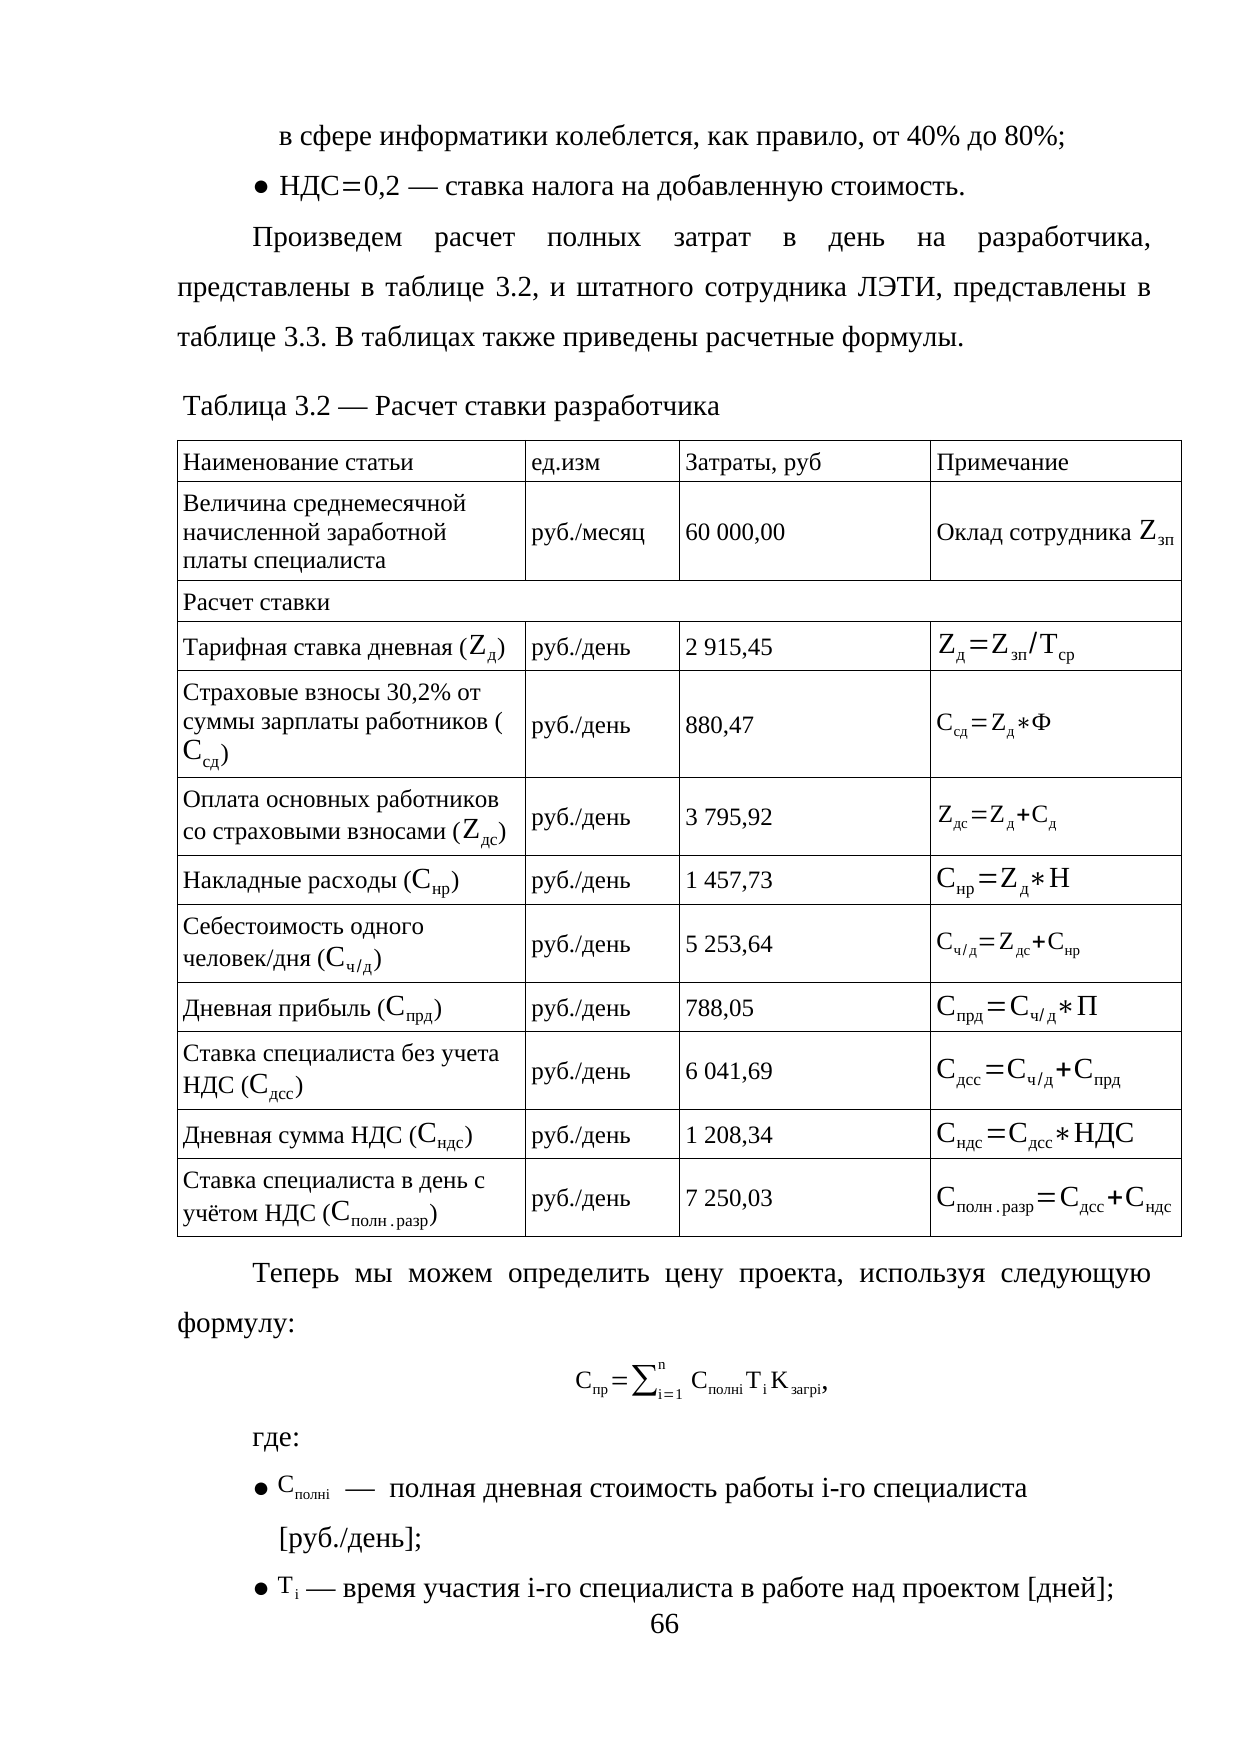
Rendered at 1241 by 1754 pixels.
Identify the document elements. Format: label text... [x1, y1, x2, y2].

list в сфере информатики колеблется, как правило, от 40% до 80%; [252, 118, 1152, 152]
text , [177, 1355, 1152, 1403]
table_cell Наименование статьи [178, 441, 525, 481]
table_cell Ставка специалиста в день с учётом НДС () [178, 1159, 525, 1236]
list — ставка налога на добавленную стоимость. [252, 168, 1152, 202]
table_cell ед.изм [526, 441, 679, 481]
table_cell 880,47 [680, 671, 930, 777]
text где: [177, 1419, 1152, 1453]
table_cell [931, 622, 1181, 670]
table_cell 1 457,73 [680, 856, 930, 904]
table_cell [931, 1110, 1181, 1158]
table_cell Дневная прибыль () [178, 983, 525, 1031]
table_cell Оплата основных работников со страховыми взносами () [178, 778, 525, 855]
table_cell [931, 671, 1181, 777]
table_cell 5 253,64 [680, 905, 930, 982]
table_cell руб./день [526, 1159, 679, 1236]
table_cell Страховые взносы 30,2% от суммы зарплаты работников () [178, 671, 525, 777]
table_cell Величина среднемесячной начисленной заработной платы специалиста [178, 482, 525, 580]
table_cell [931, 983, 1181, 1031]
list — время участия i-го специалиста в работе над проектом [дней]; [252, 1571, 1152, 1604]
table_cell 3 795,92 [680, 778, 930, 855]
table_cell Ставка специалиста без учета НДС () [178, 1032, 525, 1109]
text Теперь мы можем определить цену проекта, используя следующую формулу: [177, 1255, 1152, 1339]
table_cell руб./день [526, 983, 679, 1031]
text Произведем расчет полных затрат в день на разработчика, представлены в таблице 3.2, и штатного сотрудника ЛЭТИ, представлены в таблице 3.3. В таблицах также приведены расчетные формулы. [177, 219, 1152, 353]
table_cell Затраты, руб [680, 441, 930, 481]
table_cell Накладные расходы () [178, 856, 525, 904]
table_cell [931, 1159, 1181, 1236]
table_cell [931, 1032, 1181, 1109]
table_cell 6 041,69 [680, 1032, 930, 1109]
table_cell руб./день [526, 1032, 679, 1109]
table_cell 2 915,45 [680, 622, 930, 670]
table_cell Дневная сумма НДС () [178, 1110, 525, 1158]
table_cell руб./день [526, 622, 679, 670]
table_cell Тарифная ставка дневная () [178, 622, 525, 670]
table_header Таблица 3.2 — Расчет ставки разработчика [177, 370, 1181, 440]
table_cell 788,05 [680, 983, 930, 1031]
table_cell [931, 856, 1181, 904]
table_cell руб./день [526, 905, 679, 982]
table_cell 7 250,03 [680, 1159, 930, 1236]
table_cell Себестоимость одного человек/дня () [178, 905, 525, 982]
table_cell руб./день [526, 1110, 679, 1158]
table_cell [931, 778, 1181, 855]
table_cell Расчет ставки [178, 581, 1181, 621]
table_cell [931, 905, 1181, 982]
table_cell руб./день [526, 671, 679, 777]
table_cell Оклад сотрудника [931, 482, 1181, 580]
table_cell 60 000,00 [680, 482, 930, 580]
list — полная дневная стоимость работы i-го специалиста [руб./день]; [252, 1470, 1152, 1554]
table_cell руб./месяц [526, 482, 679, 580]
table_cell руб./день [526, 778, 679, 855]
table_cell руб./день [526, 856, 679, 904]
table_cell Примечание [931, 441, 1181, 481]
table_cell 1 208,34 [680, 1110, 930, 1158]
